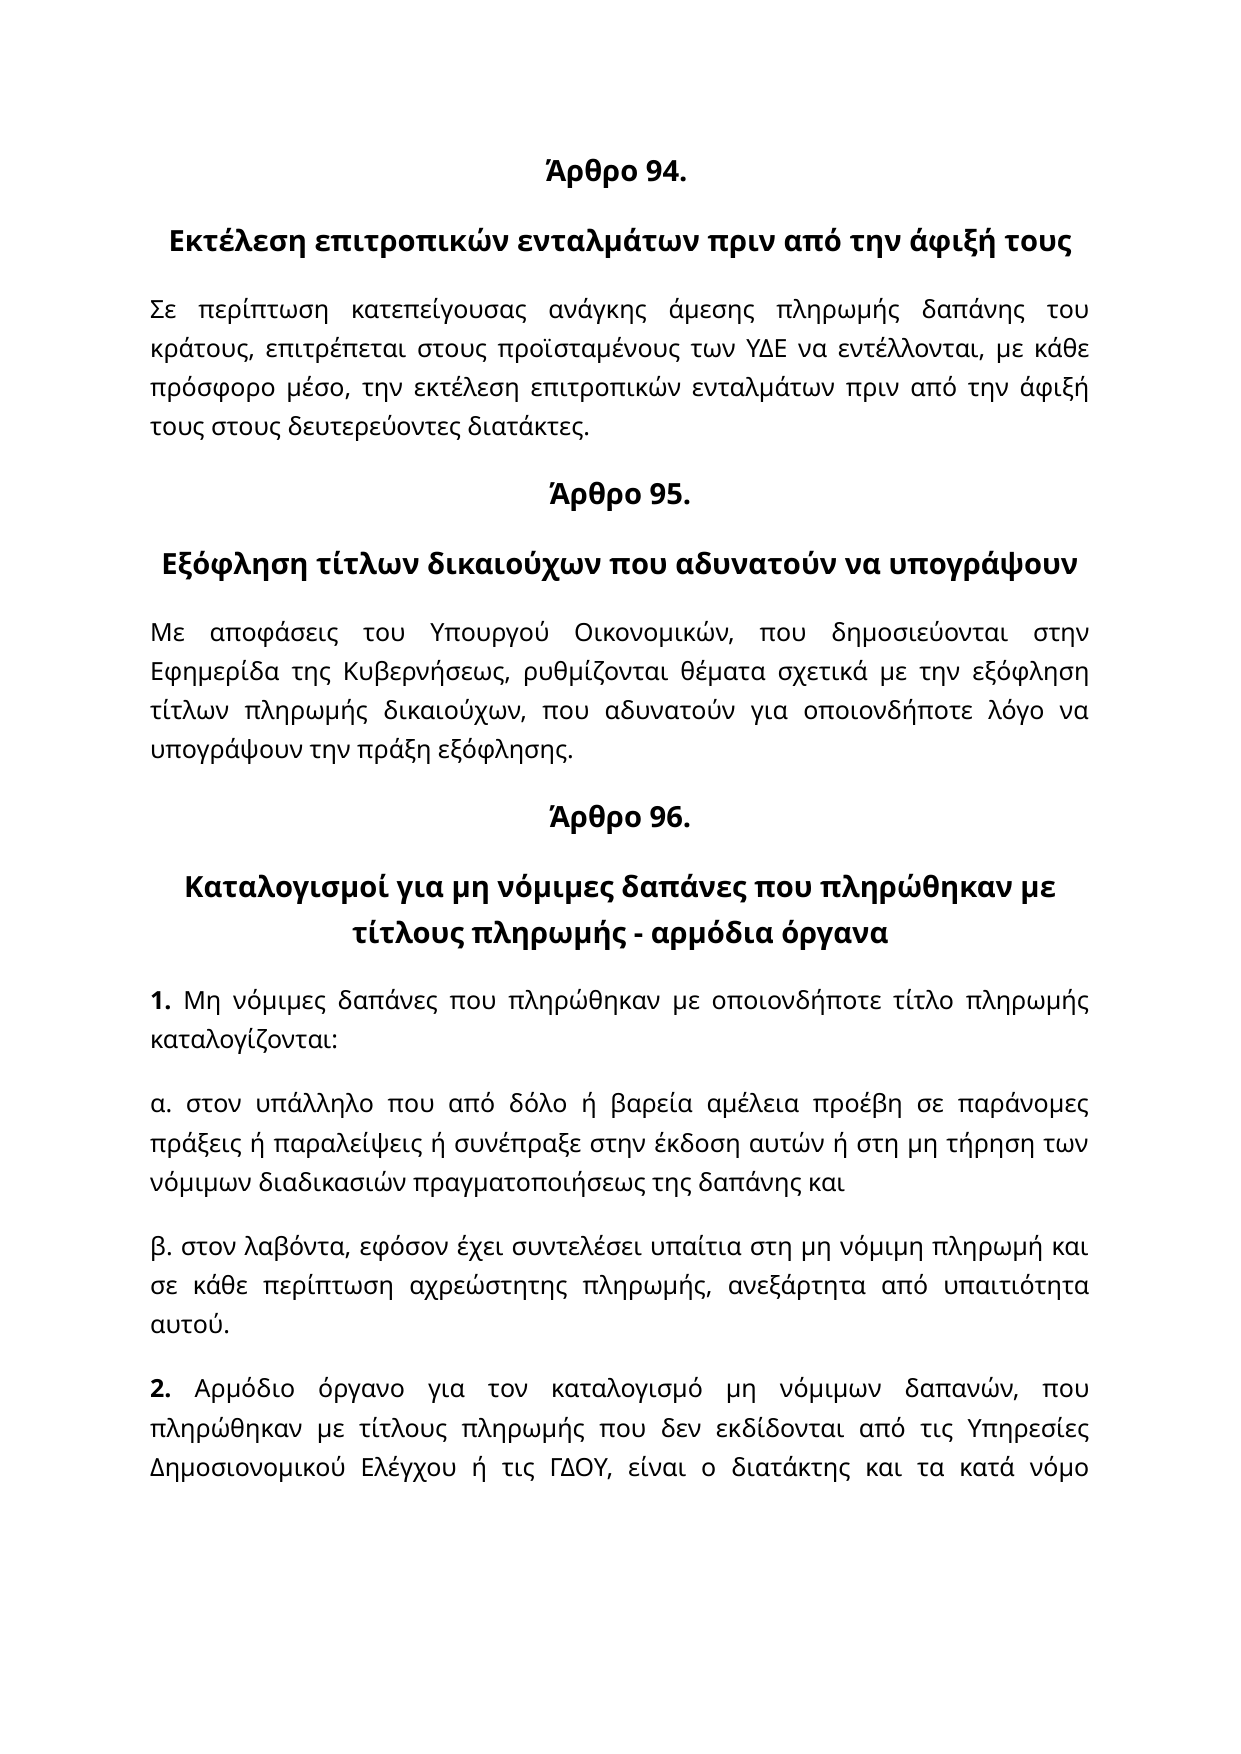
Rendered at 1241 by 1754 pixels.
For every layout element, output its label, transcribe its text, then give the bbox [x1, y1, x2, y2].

subtitle Εκτέλεση επιτροπικών ενταλμάτων πριν από την άφιξή τους [150, 221, 1090, 260]
subtitle Άρθρο 96. [150, 796, 1090, 836]
text 2. Αρμόδιο όργανο για τον καταλογισμό μη νόμιμων δαπανών, που πληρώθηκαν με τίτλους πληρωμής που δεν εκδίδονται από τις Υπηρεσίες Δημοσιονομικού Ελέγχου ή τις ΓΔΟΥ, είναι ο διατάκτης και τα κατά νόμο [150, 1371, 1090, 1483]
text Σε περίπτωση κατεπείγουσας ανάγκης άμεσης πληρωμής δαπάνης του κράτους, επιτρέπεται στους προϊ­σταμένους των ΥΔΕ να εντέλλονται, με κάθε πρόσφορο μέσο, την εκτέλεση επιτροπικών ενταλμάτων πριν από την άφιξή τους στους δευτερεύοντες διατάκτες. [150, 291, 1090, 443]
text Με αποφάσεις του Υπουργού Οικονομικών, που δημοσιεύονται στην Εφημερίδα της Κυβερνήσεως, ρυθμίζονται θέματα σχετικά με την εξόφληση τίτλων πληρωμής δικαιούχων, που αδυνατούν για οποιονδήποτε λόγο να υπογράψουν την πράξη εξόφλησης. [150, 614, 1090, 766]
subtitle Άρθρο 94. [150, 150, 1090, 190]
text β. στον λαβόντα, εφόσον έχει συντελέσει υπαίτια στη μη νόμιμη πληρωμή και σε κάθε περίπτωση αχρεώστητης πληρωμής, ανεξάρτητα από υπαιτιότητα αυτού. [150, 1228, 1090, 1341]
subtitle Καταλογισμοί για μη νόμιμες δαπάνες που πληρώθηκαν με τίτλους πληρωμής - αρμόδια όργανα [150, 866, 1090, 952]
text α. στον υπάλληλο που από δόλο ή βαρεία αμέλεια προέβη σε παράνομες πράξεις ή παραλείψεις ή συνέπραξε στην έκδοση αυτών ή στη μη τήρηση των νόμιμων διαδικασιών πραγματοποιήσεως της δαπάνης και [150, 1086, 1090, 1198]
subtitle Άρθρο 95. [150, 473, 1090, 513]
text 1. Μη νόμιμες δαπάνες που πληρώθηκαν με οποιονδήποτε τίτλο πληρωμής καταλογίζονται: [150, 983, 1090, 1056]
subtitle Εξόφληση τίτλων δικαιούχων που αδυνατούν να υπογράψουν [150, 543, 1090, 583]
